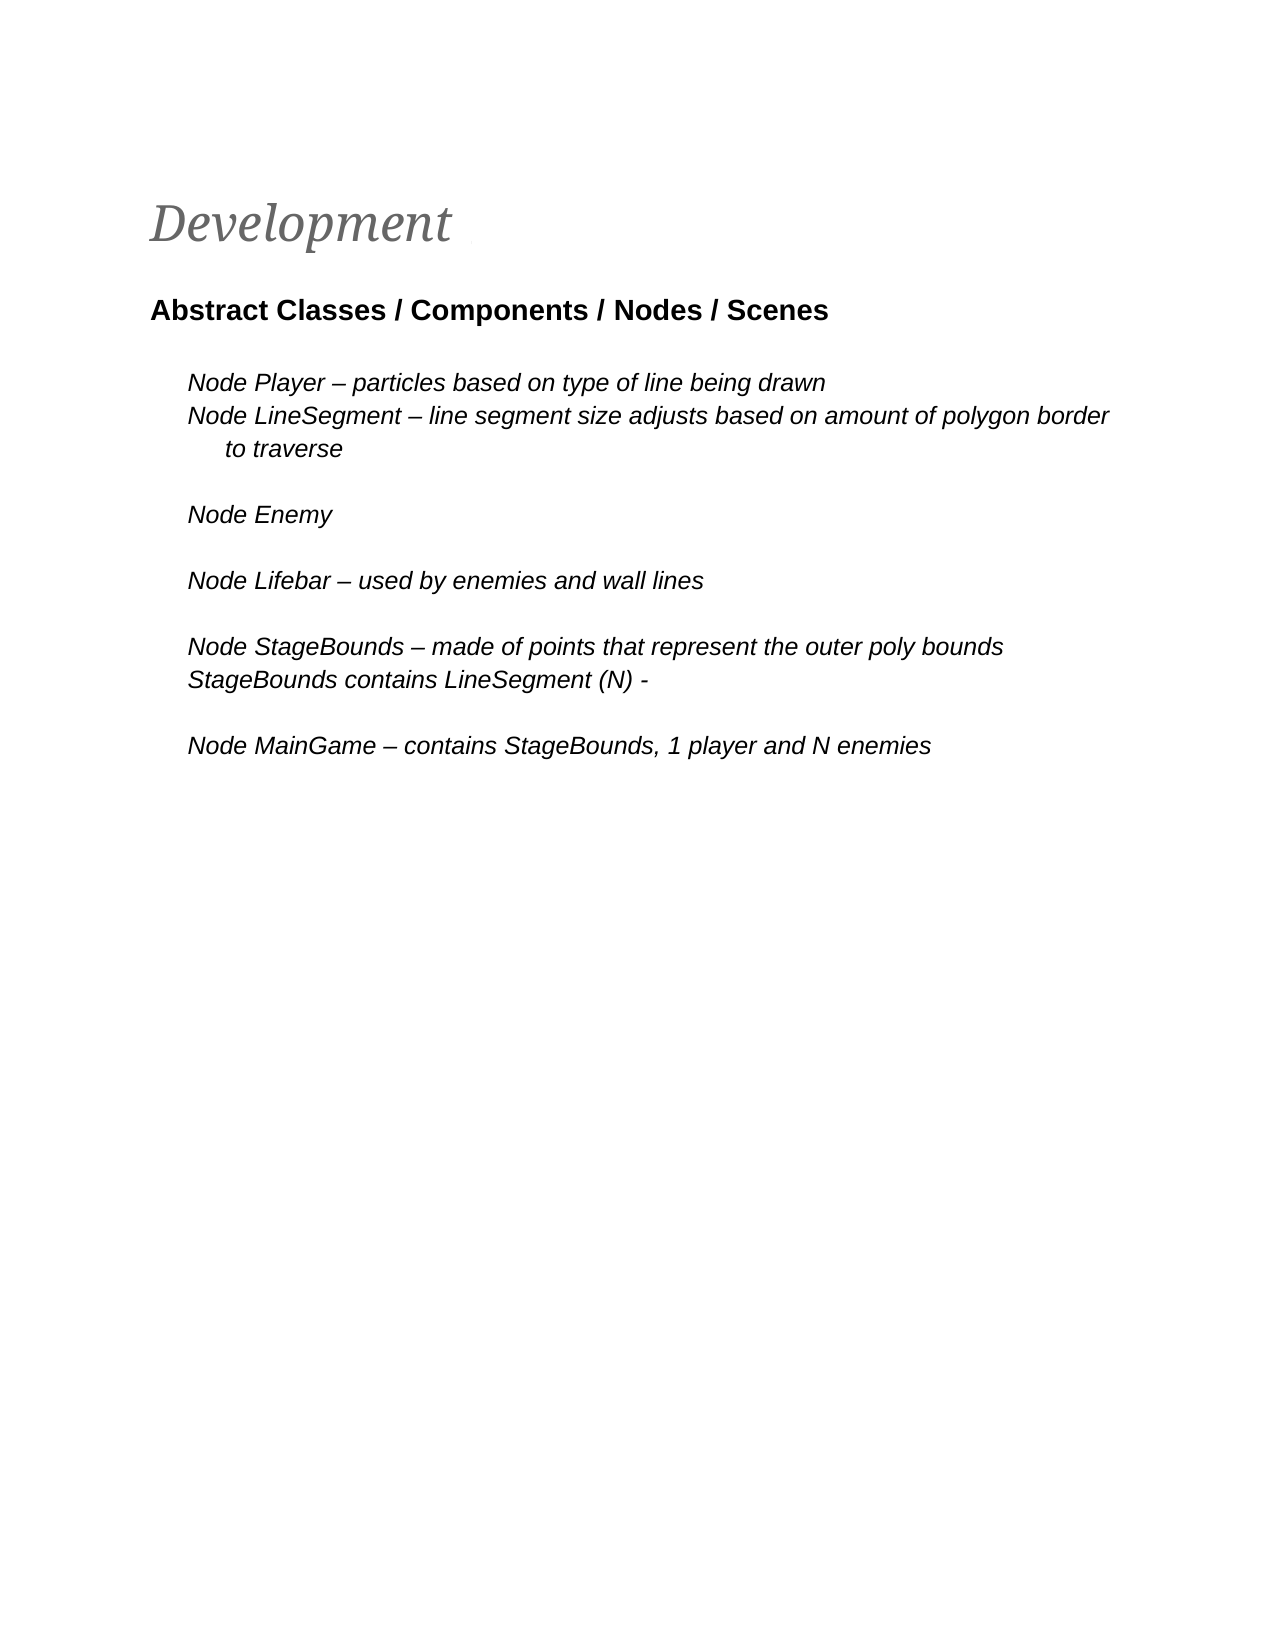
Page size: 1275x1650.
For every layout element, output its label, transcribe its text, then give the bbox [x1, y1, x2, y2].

text Node Player – particles based on type of line being drawn [187, 368, 1125, 397]
text Node LineSegment – line segment size adjusts based on amount of polygon border to traverse [187, 401, 1125, 463]
subtitle Abstract Classes / Components / Nodes / Scenes [150, 293, 1125, 327]
text Node MainGame – contains StageBounds, 1 player and N enemies [187, 731, 1125, 760]
text Node Lifebar – used by enemies and wall lines [187, 566, 1125, 595]
text Node Enemy [187, 500, 1125, 529]
subtitle Development [150, 187, 1125, 256]
text Node StageBounds – made of points that represent the outer poly bounds [187, 632, 1125, 661]
text StageBounds contains LineSegment (N) - [187, 665, 1125, 694]
